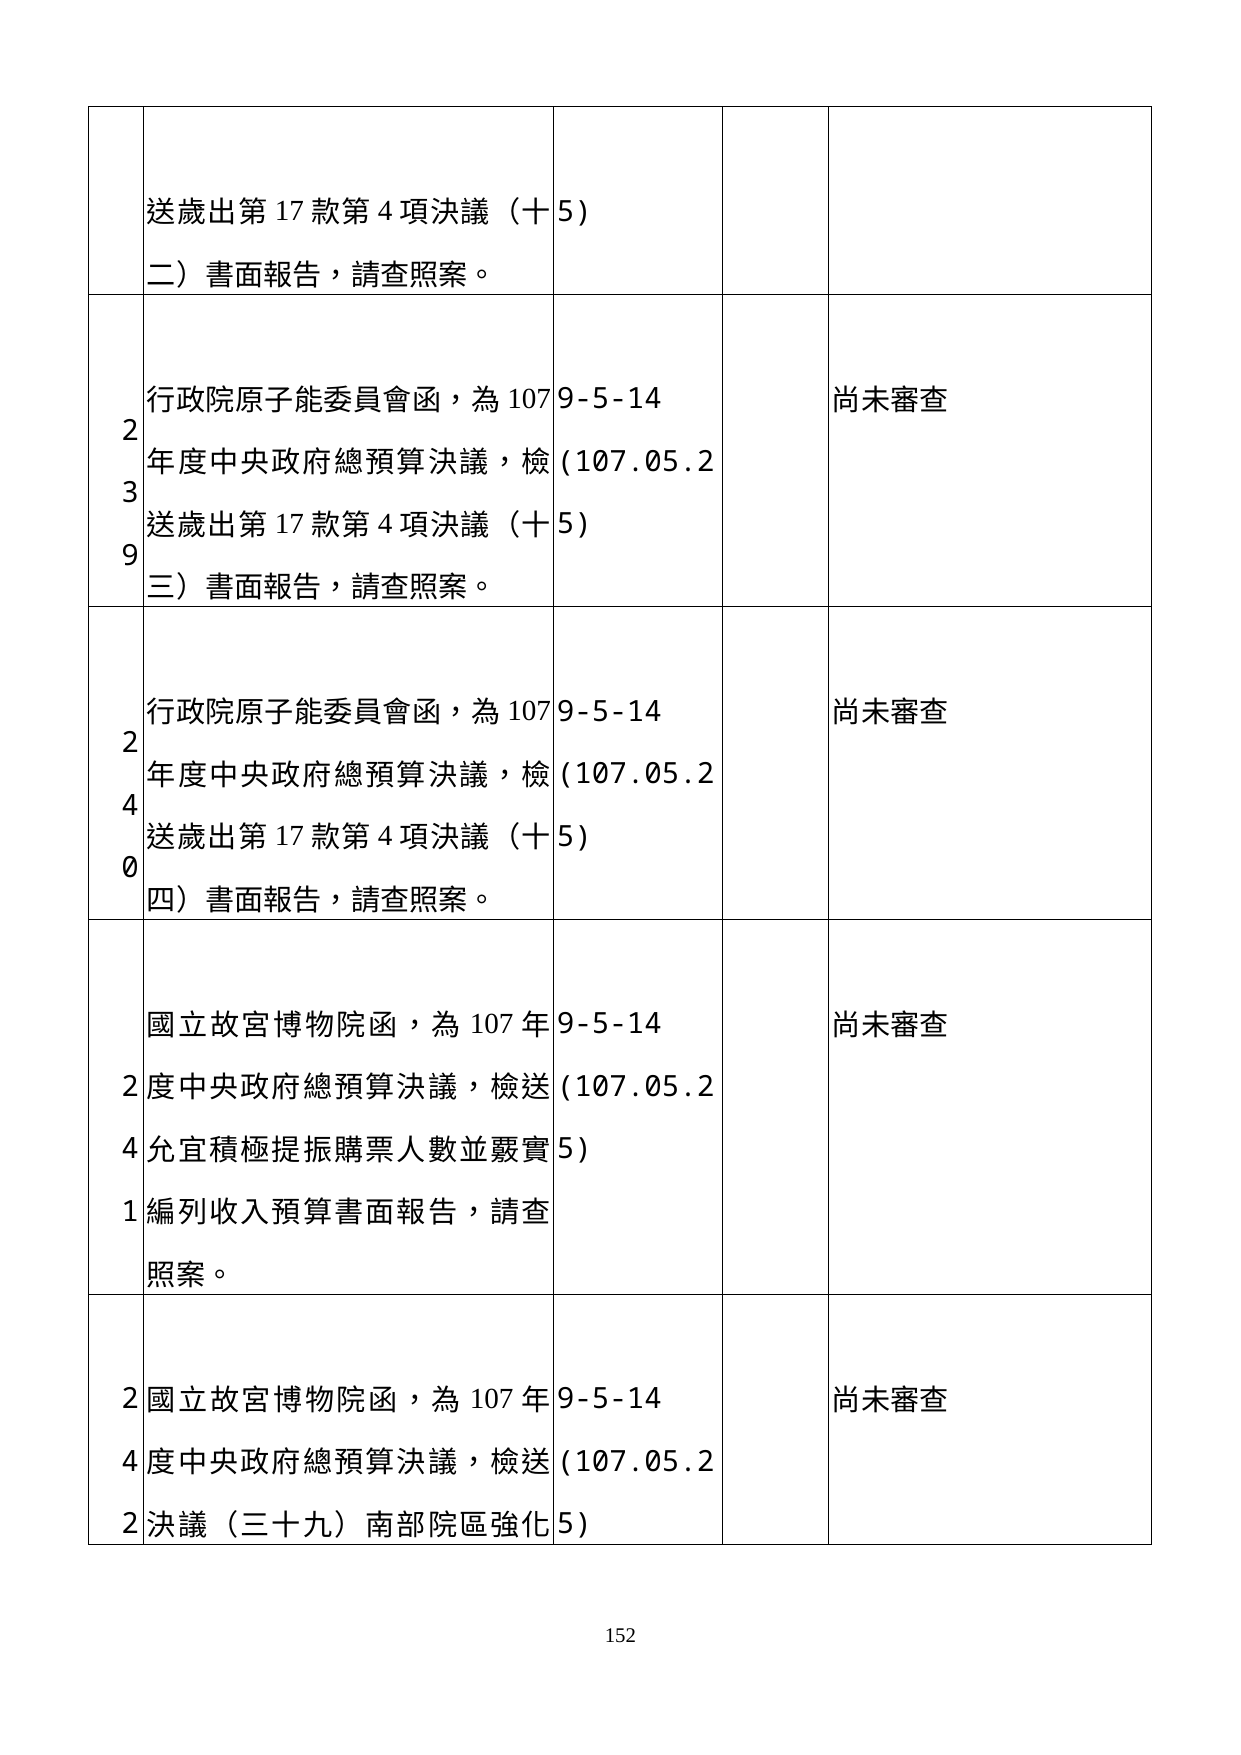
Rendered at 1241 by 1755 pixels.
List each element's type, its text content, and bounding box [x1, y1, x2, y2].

table_cell 尚未審查 [829, 1295, 1151, 1543]
table_cell 尚未審查 [829, 607, 1151, 918]
table_cell [723, 607, 828, 918]
table_cell 尚未審查 [829, 295, 1151, 606]
table_cell 國立故宮博物院函，為107年度中央政府總預算決議，檢送允宜積極提振購票人數並覈實編列收入預算書面報告，請查照案。 [144, 920, 553, 1293]
table_cell 9-5-14 (107.05.25) [554, 1295, 722, 1543]
table_cell [89, 1295, 143, 1543]
table_cell [723, 295, 828, 606]
table_cell 行政院原子能委員會函，為107年度中央政府總預算決議，檢送歲出第17款第4項決議（十三）書面報告，請查照案。 [144, 295, 553, 606]
table_cell 送歲出第17款第4項決議（十二）書面報告，請查照案。 [144, 107, 553, 293]
table_cell [89, 295, 143, 606]
table_cell 9-5-14 (107.05.25) [554, 295, 722, 606]
table_cell 國立故宮博物院函，為107年度中央政府總預算決議，檢送決議（三十九）南部院區強化 [144, 1295, 553, 1543]
table_cell [723, 107, 828, 293]
table_cell 尚未審查 [829, 920, 1151, 1293]
table_cell 9-5-14 (107.05.25) [554, 607, 722, 918]
table_cell [89, 920, 143, 1293]
table_cell [723, 920, 828, 1293]
table_cell [89, 607, 143, 918]
table_cell 9-5-14 (107.05.25) [554, 920, 722, 1293]
table_cell 5) [554, 107, 722, 293]
table_cell [89, 107, 143, 293]
table_cell [829, 107, 1151, 293]
table_cell 行政院原子能委員會函，為107年度中央政府總預算決議，檢送歲出第17款第4項決議（十四）書面報告，請查照案。 [144, 607, 553, 918]
table_cell [723, 1295, 828, 1543]
